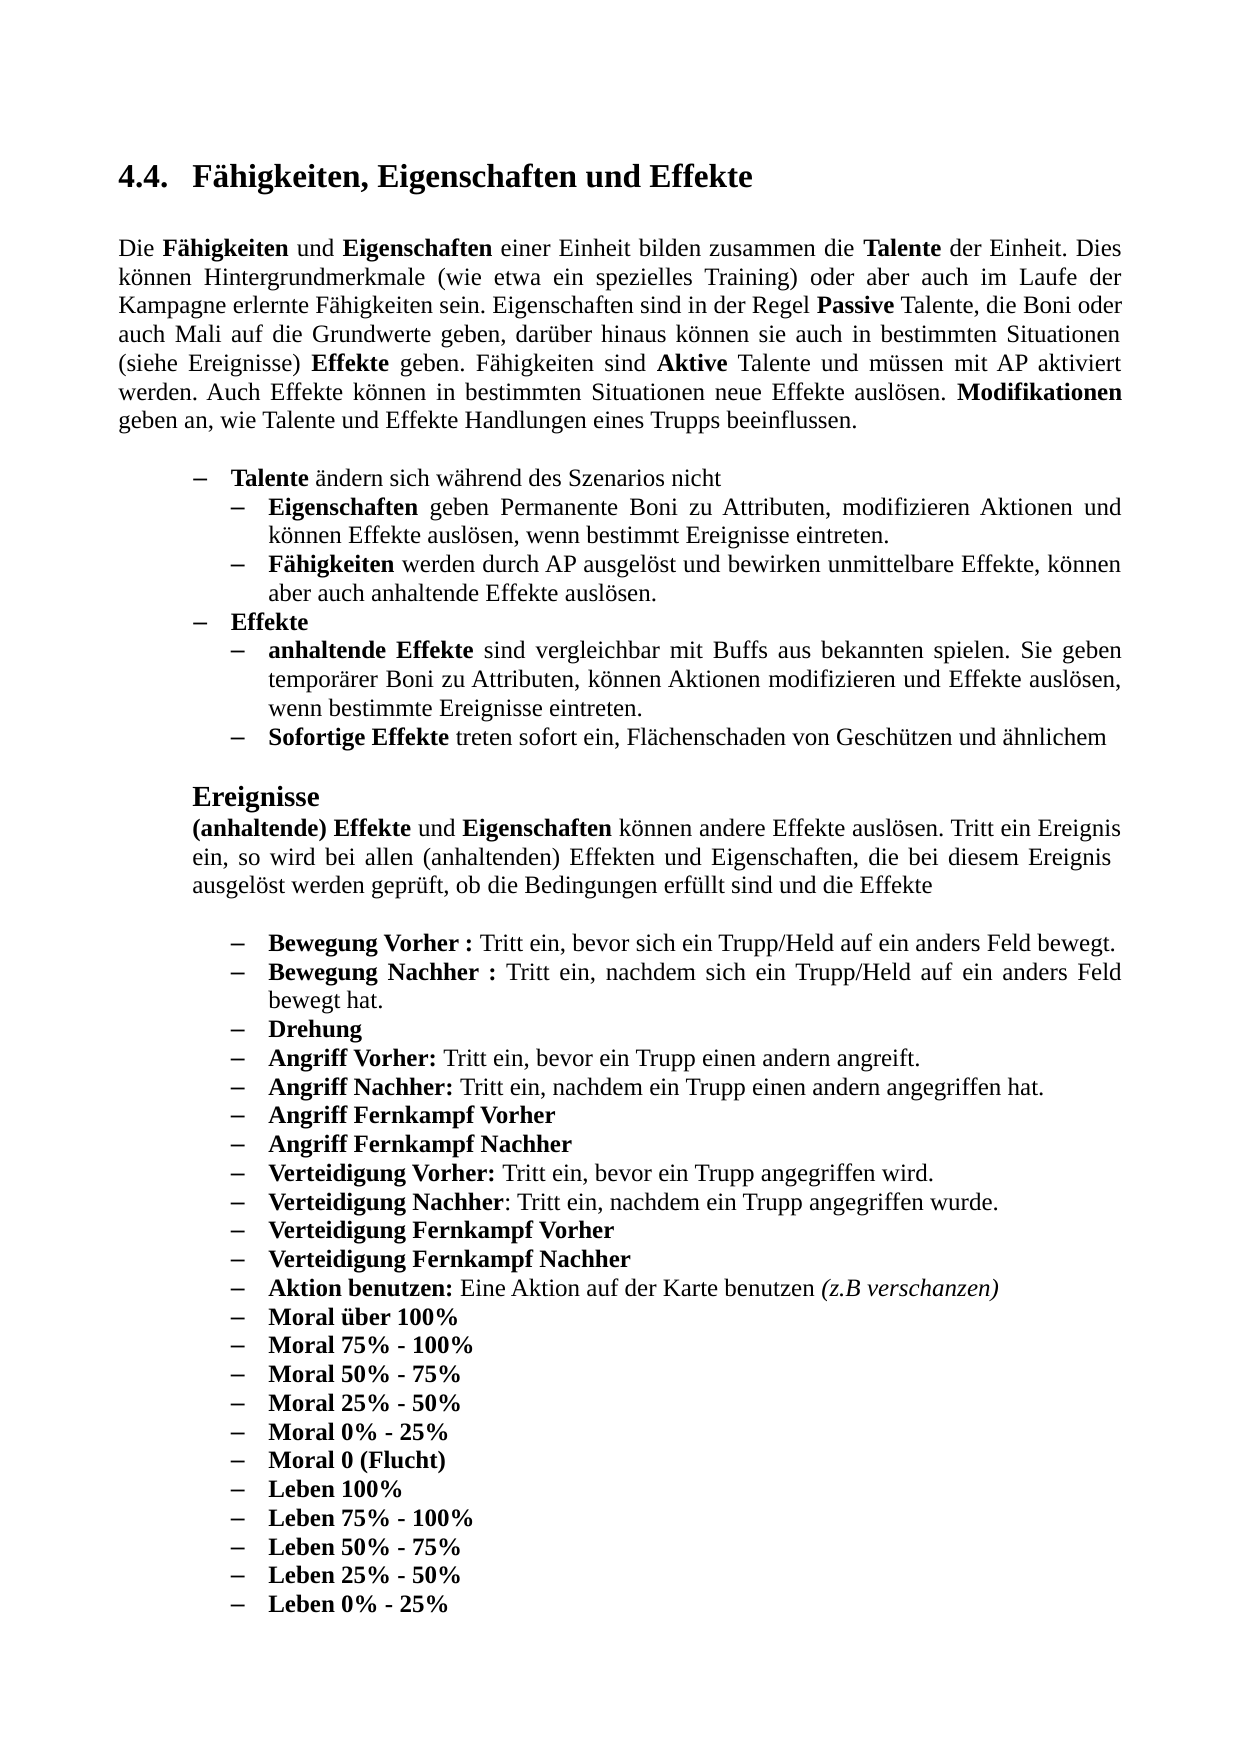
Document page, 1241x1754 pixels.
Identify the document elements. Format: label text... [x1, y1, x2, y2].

list Leben 25% - 50% [231, 1560, 1122, 1589]
list Moral 25% - 50% [231, 1388, 1122, 1417]
list Moral 75% - 100% [231, 1330, 1122, 1359]
list Verteidigung Nachher: Tritt ein, nachdem ein Trupp angegriffen wurde. [231, 1187, 1122, 1215]
list Aktion benutzen: Eine Aktion auf der Karte benutzen (z.B verschanzen) [231, 1273, 1122, 1302]
text Die Fähigkeiten und Eigenschaften einer Einheit bilden zusammen die Talente der Einheit. Dies können Hintergrundmerkmale (wie etwa ein spezielles Training) oder aber auch im Laufe der Kampagne erlernte Fähigkeiten sein. Eigenschaften sind in der Regel Passive Talente, die Boni oder auch Mali auf die Grundwerte geben, darüber hinaus können sie auch in bestimmten Situationen (siehe Ereignisse) Effekte geben. Fähigkeiten sind Aktive Talente und müssen mit AP aktiviert werden. Auch Effekte können in bestimmten Situationen neue Effekte auslösen. Modifikationen geben an, wie Talente und Effekte Handlungen eines Trupps beeinflussen. [118, 233, 1122, 434]
list anhaltende Effekte sind vergleichbar mit Buffs aus bekannten spielen. Sie geben temporärer Boni zu Attributen, können Aktionen modifizieren und Effekte auslösen, wenn bestimmte Ereignisse eintreten. [231, 636, 1122, 722]
list Leben 0% - 25% [231, 1589, 1122, 1618]
list Bewegung Nachher : Tritt ein, nachdem sich ein Trupp/Held auf ein anders Feld bewegt hat. [231, 957, 1122, 1014]
list Leben 100% [231, 1474, 1122, 1503]
list Talente ändern sich während des Szenarios nicht [193, 463, 1122, 492]
list Sofortige Effekte treten sofort ein, Flächenschaden von Geschützen und ähnlichem [231, 722, 1122, 751]
list Verteidigung Fernkampf Vorher [231, 1215, 1122, 1244]
list Eigenschaften geben Permanente Boni zu Attributen, modifizieren Aktionen und können Effekte auslösen, wenn bestimmt Ereignisse eintreten. [231, 492, 1122, 549]
list Angriff Fernkampf Vorher [231, 1100, 1122, 1129]
list Moral 0 (Flucht) [231, 1445, 1122, 1474]
list Leben 75% - 100% [231, 1503, 1122, 1532]
list Effekte [193, 607, 1122, 636]
list Angriff Nachher: Tritt ein, nachdem ein Trupp einen andern angegriffen hat. [231, 1072, 1122, 1100]
list Angriff Fernkampf Nachher [231, 1129, 1122, 1158]
list Verteidigung Vorher: Tritt ein, bevor ein Trupp angegriffen wird. [231, 1158, 1122, 1187]
text (anhaltende) Effekte und Eigenschaften können andere Effekte auslösen. Tritt ein Ereignis ein, so wird bei allen (anhaltenden) Effekten und Eigenschaften, die bei diesem Ereignis ausgelöst werden geprüft, ob die Bedingungen erfüllt sind und die Effekte [118, 813, 1122, 899]
list Bewegung Vorher : Tritt ein, bevor sich ein Trupp/Held auf ein anders Feld bewegt. [231, 928, 1122, 957]
text Ereignisse [118, 779, 1122, 813]
list Fähigkeiten werden durch AP ausgelöst und bewirken unmittelbare Effekte, können aber auch anhaltende Effekte auslösen. [231, 549, 1122, 607]
list Verteidigung Fernkampf Nachher [231, 1244, 1122, 1273]
list Leben 50% - 75% [231, 1532, 1122, 1560]
text 4.4. Fähigkeiten, Eigenschaften und Effekte [118, 156, 1122, 195]
list Drehung [231, 1014, 1122, 1043]
list Moral über 100% [231, 1302, 1122, 1330]
list Moral 0% - 25% [231, 1417, 1122, 1445]
list Moral 50% - 75% [231, 1359, 1122, 1388]
list Angriff Vorher: Tritt ein, bevor ein Trupp einen andern angreift. [231, 1043, 1122, 1072]
